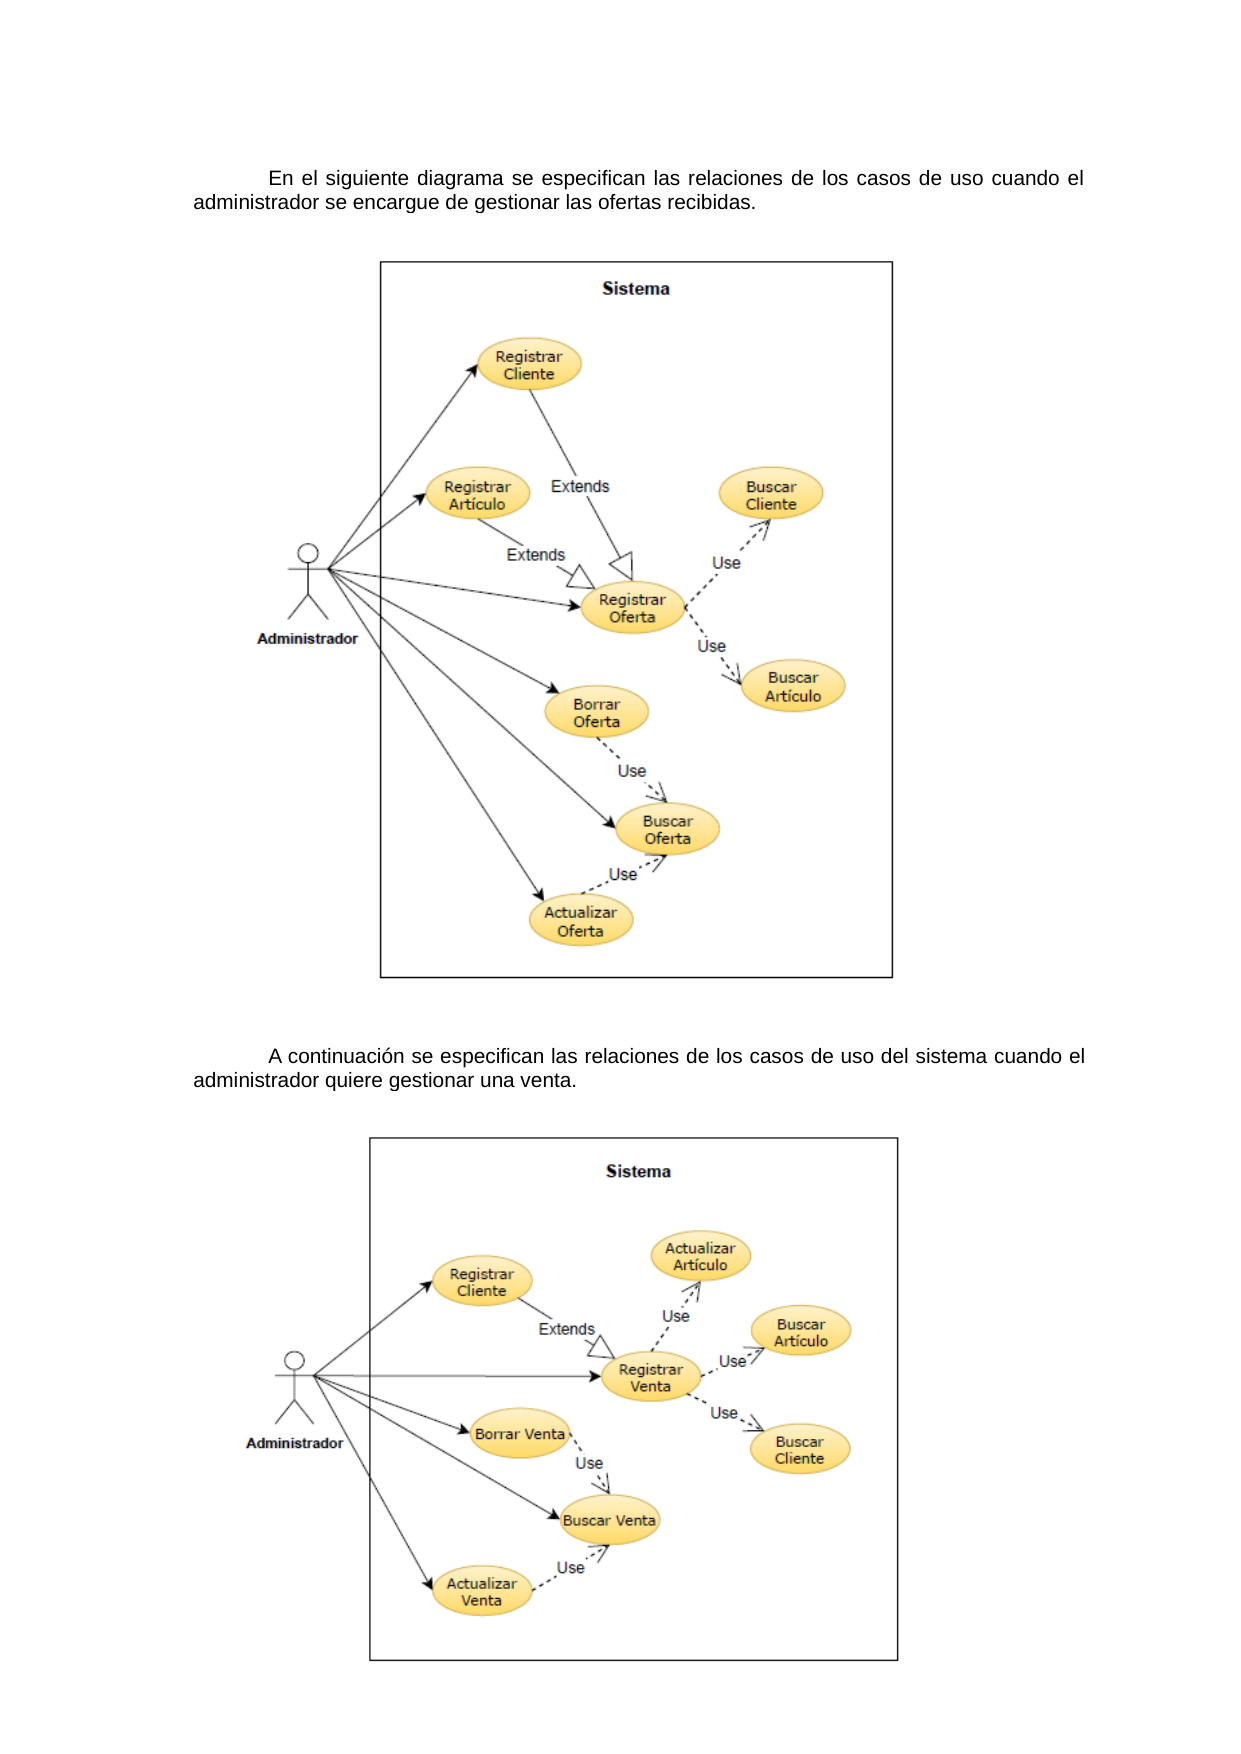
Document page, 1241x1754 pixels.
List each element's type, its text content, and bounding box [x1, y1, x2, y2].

text En el siguiente diagrama se especifican las relaciones de los casos de uso cuando el administrador se encargue de gestionar las ofertas recibidas. [118, 166, 1093, 214]
picture [230, 1091, 972, 1705]
picture [227, 213, 955, 1020]
text A continuación se especifican las relaciones de los casos de uso del sistema cuando el administrador quiere gestionar una venta. [118, 1044, 1093, 1092]
